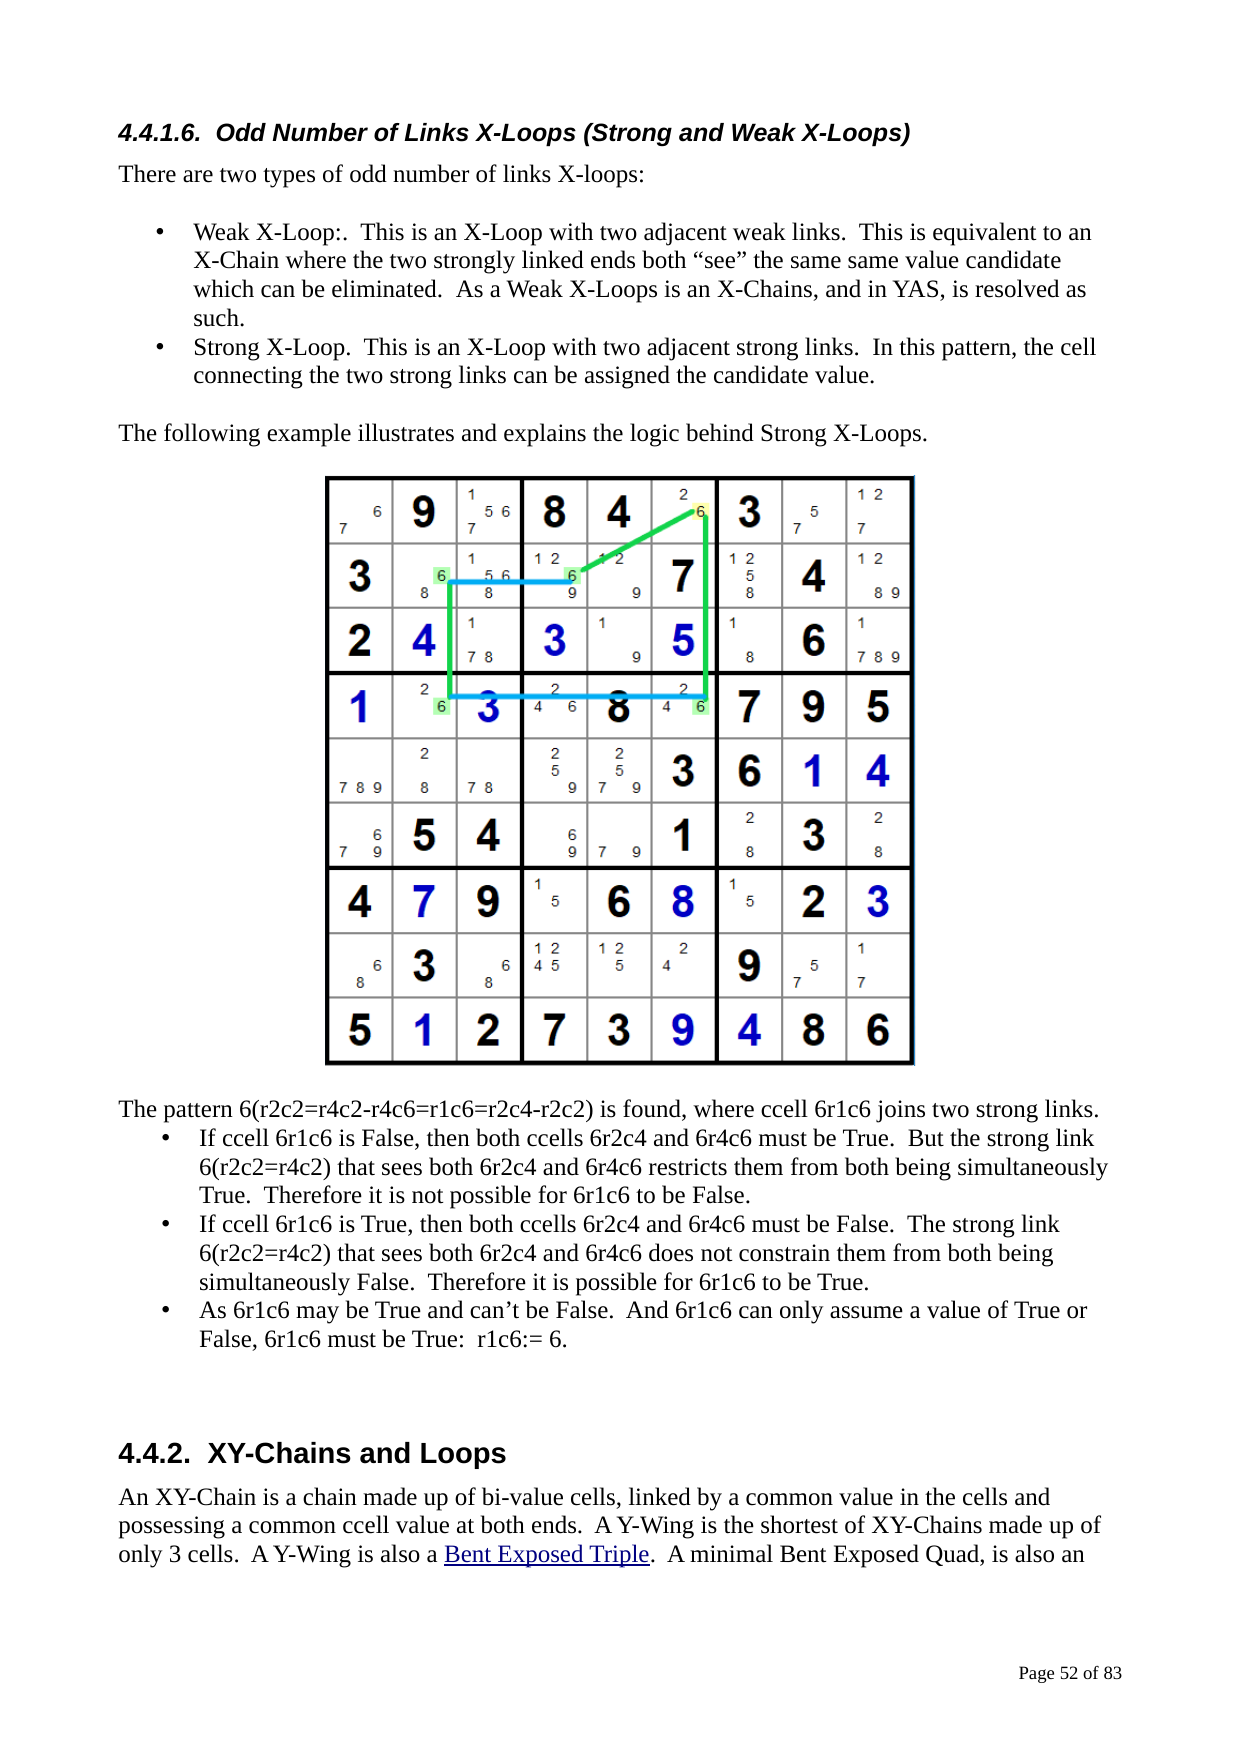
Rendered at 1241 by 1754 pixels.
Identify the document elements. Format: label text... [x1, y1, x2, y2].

text An XY-Chain is a chain made up of bi-value cells, linked by a common value in the cells and possessing a common ccell value at both ends. A Y-Wing is the shortest of XY-Chains made up of only 3 cells. A Y-Wing is also a Bent Exposed Triple. A minimal Bent Exposed Quad, is also an [118, 1482, 1122, 1568]
subtitle XY-Chains and Loops [118, 1436, 1122, 1469]
list Strong X-Loop. This is an X-Loop with two adjacent strong links. In this pattern, the cell connecting the two strong links can be assigned the candidate value. [156, 332, 1122, 389]
list If ccell 6r1c6 is True, then both ccells 6r2c4 and 6r4c6 must be False. The strong link 6(r2c2=r4c2) that sees both 6r2c4 and 6r4c6 does not constrain them from both being simultaneously False. Therefore it is possible for 6r1c6 to be True. [161, 1209, 1122, 1296]
picture [325, 475, 916, 1066]
list Weak X-Loop:. This is an X-Loop with two adjacent weak links. This is equivalent to an X-Chain where the two strongly linked ends both “see” the same same value candidate which can be eliminated. As a Weak X-Loops is an X-Chains, and in YAS, is resolved as such. [156, 217, 1122, 332]
subtitle Odd Number of Links X-Loops (Strong and Weak X-Loops) [118, 118, 1122, 147]
text There are two types of odd number of links X-loops: [118, 159, 1122, 188]
text The following example illustrates and explains the logic behind Strong X-Loops. [118, 418, 1122, 447]
list If ccell 6r1c6 is False, then both ccells 6r2c4 and 6r4c6 must be True. But the strong link 6(r2c2=r4c2) that sees both 6r2c4 and 6r4c6 restricts them from both being simultaneously True. Therefore it is not possible for 6r1c6 to be False. [161, 1123, 1122, 1209]
text The pattern 6(r2c2=r4c2-r4c6=r1c6=r2c4-r2c2) is found, where ccell 6r1c6 joins two strong links. [118, 1094, 1122, 1123]
list As 6r1c6 may be True and can’t be False. And 6r1c6 can only assume a value of True or False, 6r1c6 must be True: r1c6:= 6. [161, 1296, 1122, 1353]
